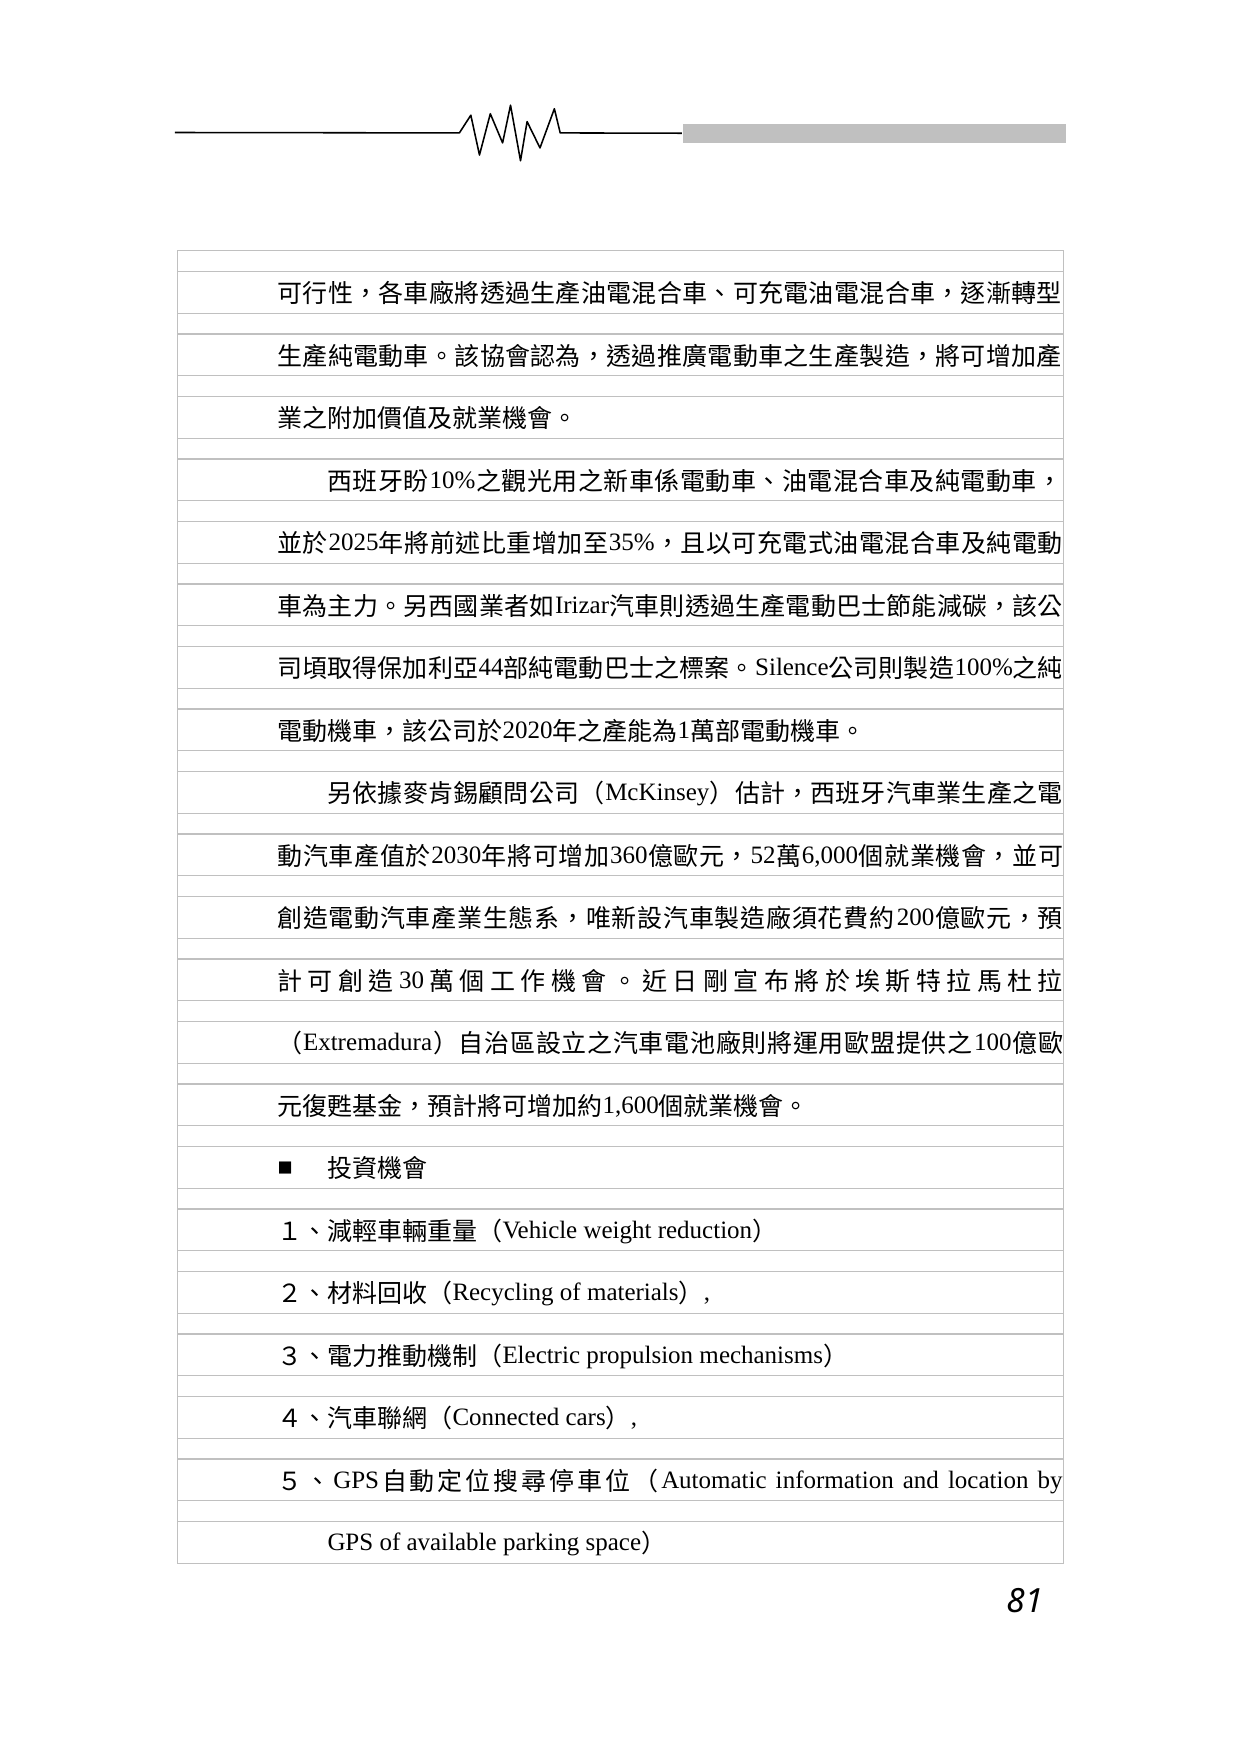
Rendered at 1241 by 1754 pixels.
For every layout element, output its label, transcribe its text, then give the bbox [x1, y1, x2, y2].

text ５、GPS自動定位搜尋停車位（Automatic information and location by [277, 1460, 1063, 1500]
text [277, 939, 1063, 958]
text 元復甦基金，預計將可增加約1,600個就業機會。 [277, 1085, 1063, 1125]
text ２、材料回收（Recycling of materials）, [277, 1272, 1063, 1313]
text GPS of available parking space） [277, 1522, 1063, 1563]
text [277, 376, 1063, 396]
text [277, 1189, 1063, 1208]
text 另依據麥肯錫顧問公司（McKinsey）估計，西班牙汽車業生產之電 [277, 772, 1063, 813]
text [277, 1251, 1063, 1271]
text 生產純電動車。該協會認為，透過推廣電動車之生產製造，將可增加產 [277, 335, 1063, 375]
text [277, 564, 1063, 583]
text [277, 314, 1063, 333]
text [277, 1376, 1063, 1396]
text [277, 1439, 1063, 1458]
text ４、汽車聯網（Connected cars）, [277, 1397, 1063, 1438]
text 創造電動汽車產業生態系，唯新設汽車製造廠須花費約200億歐元，預 [277, 897, 1063, 938]
text [277, 501, 1063, 521]
text 司頃取得保加利亞44部純電動巴士之標案。Silence公司則製造100%之純 [277, 647, 1063, 688]
text [277, 251, 1063, 271]
text （Extremadura）自治區設立之汽車電池廠則將運用歐盟提供之100億歐 [277, 1022, 1063, 1063]
text [277, 814, 1063, 833]
text [277, 876, 1063, 896]
text [277, 1501, 1063, 1521]
text 可行性，各車廠將透過生產油電混合車、可充電油電混合車，逐漸轉型 [277, 272, 1063, 313]
text 計可創造30萬個工作機會。近日剛宣布將於埃斯特拉馬杜拉 [277, 960, 1063, 1000]
text [277, 1064, 1063, 1083]
text 動汽車產值於2030年將可增加360億歐元，52萬6,000個就業機會，並可 [277, 835, 1063, 875]
text [277, 1126, 1063, 1146]
text 西班牙盼10%之觀光用之新車係電動車、油電混合車及純電動車， [277, 460, 1063, 500]
text 車為主力。另西國業者如Irizar汽車則透過生產電動巴士節能減碳，該公 [277, 585, 1063, 625]
text 電動機車，該公司於2020年之產能為1萬部電動機車。 [277, 710, 1063, 750]
text [277, 439, 1063, 458]
text １、減輕車輛重量（Vehicle weight reduction） [277, 1210, 1063, 1250]
text 並於2025年將前述比重增加至35%，且以可充電式油電混合車及純電動 [277, 522, 1063, 563]
text [277, 626, 1063, 646]
text ３、電力推動機制（Electric propulsion mechanisms） [277, 1335, 1063, 1375]
text 業之附加價值及就業機會。 [277, 397, 1063, 438]
text [277, 1001, 1063, 1021]
text [277, 689, 1063, 708]
text [277, 751, 1063, 771]
text [277, 1314, 1063, 1333]
text ■ 投資機會 [277, 1147, 1063, 1188]
